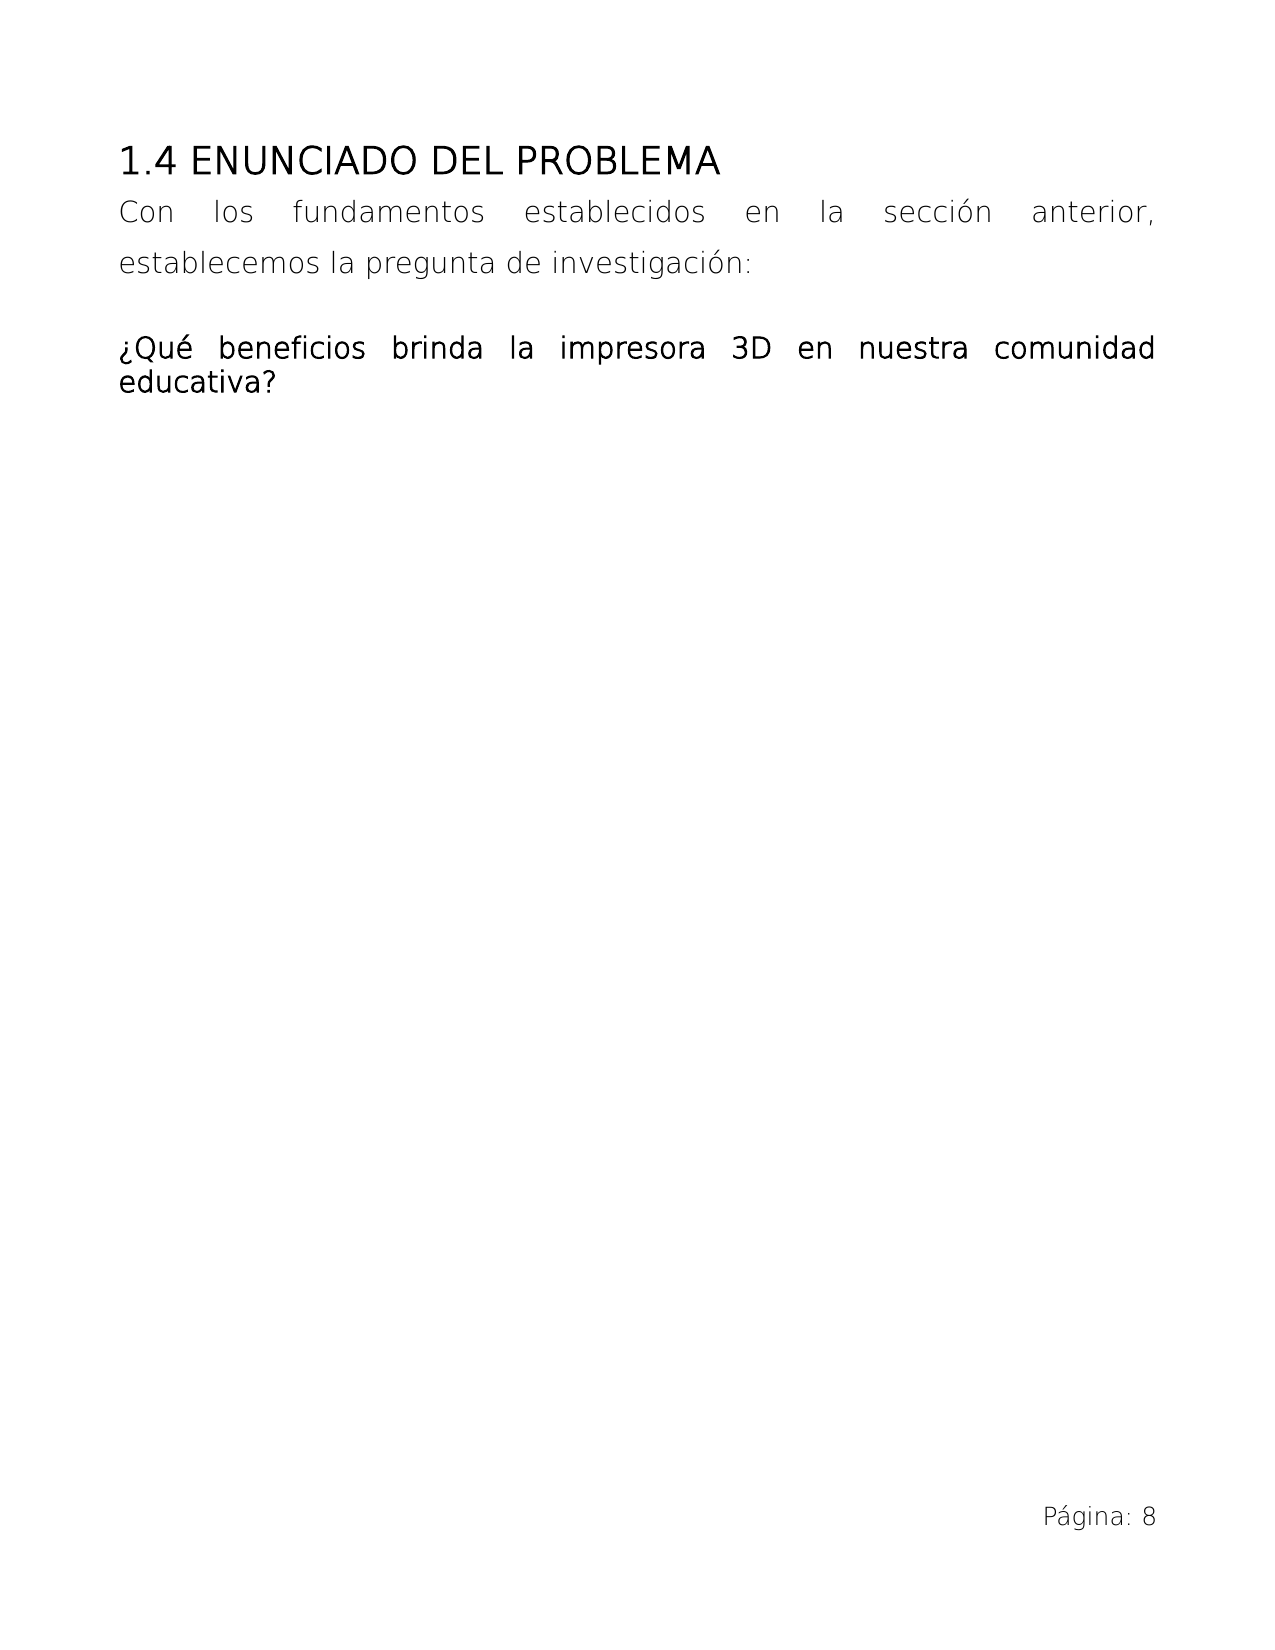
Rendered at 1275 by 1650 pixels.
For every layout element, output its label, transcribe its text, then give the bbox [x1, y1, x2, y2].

subtitle 1.4 ENUNCIADO DEL PROBLEMA [118, 139, 1157, 183]
text ¿Qué beneficios brinda la impresora 3D en nuestra comunidad educativa? [118, 297, 1157, 399]
text Con los fundamentos establecidos en la sección anterior, establecemos la pregunta de investigación: [118, 195, 1157, 280]
